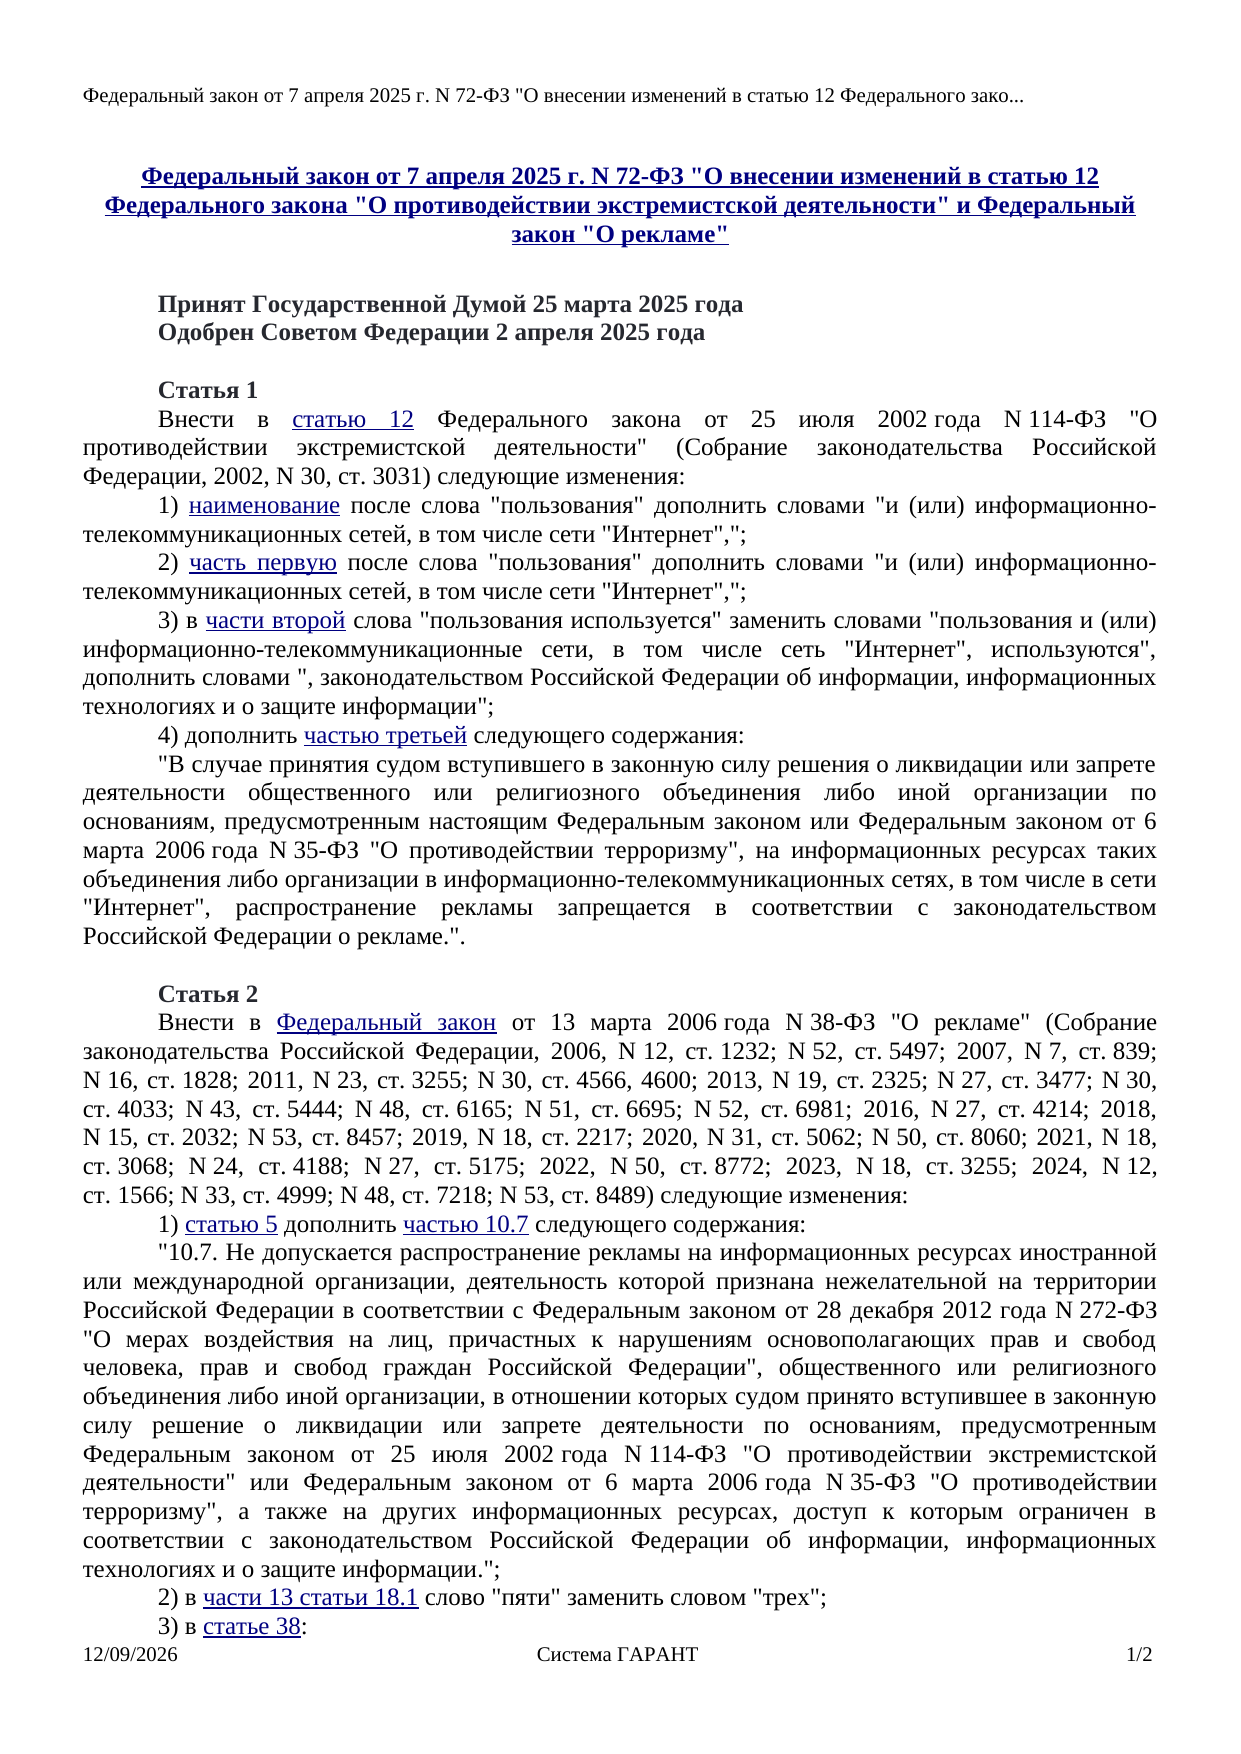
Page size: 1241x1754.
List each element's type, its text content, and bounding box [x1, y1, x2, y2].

text Одобрен Советом Федерации 2 апреля 2025 года [83, 317, 1157, 346]
text 1) статью 5 дополнить частью 10.7 следующего содержания: [83, 1209, 1157, 1237]
text Статья 2 [158, 979, 1157, 1007]
text Статья 1 [158, 375, 1157, 404]
text 2) в части 13 статьи 18.1 слово "пяти" заменить словом "трех"; [83, 1582, 1157, 1611]
text 1) наименование после слова "пользования" дополнить словами "и (или) информационно-телекоммуникационных сетей, в том числе сети "Интернет","; [83, 490, 1157, 547]
subtitle Федеральный закон от 7 апреля 2025 г. N 72-ФЗ "О внесении изменений в статью 12 Федерального закона "О противодействии экстремистской деятельности" и Федеральный закон "О рекламе" [83, 161, 1157, 247]
text 3) в части второй слова "пользования используется" заменить словами "пользования и (или) информационно-телекоммуникационные сети, в том числе сеть "Интернет", используются", дополнить словами ", законодательством Российской Федерации об информации, информационных технологиях и о защите информации"; [83, 605, 1157, 720]
text Внести в Федеральный закон от 13 марта 2006 года N 38-ФЗ "О рекламе" (Собрание законодательства Российской Федерации, 2006, N 12, ст. 1232; N 52, ст. 5497; 2007, N 7, ст. 839; N 16, ст. 1828; 2011, N 23, ст. 3255; N 30, ст. 4566, 4600; 2013, N 19, ст. 2325; N 27, ст. 3477; N 30, ст. 4033; N 43, ст. 5444; N 48, ст. 6165; N 51, ст. 6695; N 52, ст. 6981; 2016, N 27, ст. 4214; 2018, N 15, ст. 2032; N 53, ст. 8457; 2019, N 18, ст. 2217; 2020, N 31, ст. 5062; N 50, ст. 8060; 2021, N 18, ст. 3068; N 24, ст. 4188; N 27, ст. 5175; 2022, N 50, ст. 8772; 2023, N 18, ст. 3255; 2024, N 12, ст. 1566; N 33, ст. 4999; N 48, ст. 7218; N 53, ст. 8489) следующие изменения: [83, 1007, 1157, 1209]
text Внести в статью 12 Федерального закона от 25 июля 2002 года N 114-ФЗ "О противодействии экстремистской деятельности" (Собрание законодательства Российской Федерации, 2002, N 30, ст. 3031) следующие изменения: [83, 404, 1157, 490]
text Принят Государственной Думой 25 марта 2025 года [83, 289, 1157, 317]
text "10.7. Не допускается распространение рекламы на информационных ресурсах иностранной или международной организации, деятельность которой признана нежелательной на территории Российской Федерации в соответствии с Федеральным законом от 28 декабря 2012 года N 272-ФЗ "О мерах воздействия на лиц, причастных к нарушениям основополагающих прав и свобод человека, прав и свобод граждан Российской Федерации", общественного или религиозного объединения либо иной организации, в отношении которых судом принято вступившее в законную силу решение о ликвидации или запрете деятельности по основаниям, предусмотренным Федеральным законом от 25 июля 2002 года N 114-ФЗ "О противодействии экстремистской деятельности" или Федеральным законом от 6 марта 2006 года N 35-ФЗ "О противодействии терроризму", а также на других информационных ресурсах, доступ к которым ограничен в соответствии с законодательством Российской Федерации об информации, информационных технологиях и о защите информации."; [83, 1237, 1157, 1582]
text 3) в статье 38: [83, 1611, 1157, 1640]
text "В случае принятия судом вступившего в законную силу решения о ликвидации или запрете деятельности общественного или религиозного объединения либо иной организации по основаниям, предусмотренным настоящим Федеральным законом или Федеральным законом от 6 марта 2006 года N 35-ФЗ "О противодействии терроризму", на информационных ресурсах таких объединения либо организации в информационно-телекоммуникационных сетях, в том числе в сети "Интернет", распространение рекламы запрещается в соответствии с законодательством Российской Федерации о рекламе.". [83, 749, 1157, 950]
text 2) часть первую после слова "пользования" дополнить словами "и (или) информационно-телекоммуникационных сетей, в том числе сети "Интернет","; [83, 547, 1157, 605]
text 4) дополнить частью третьей следующего содержания: [83, 720, 1157, 749]
